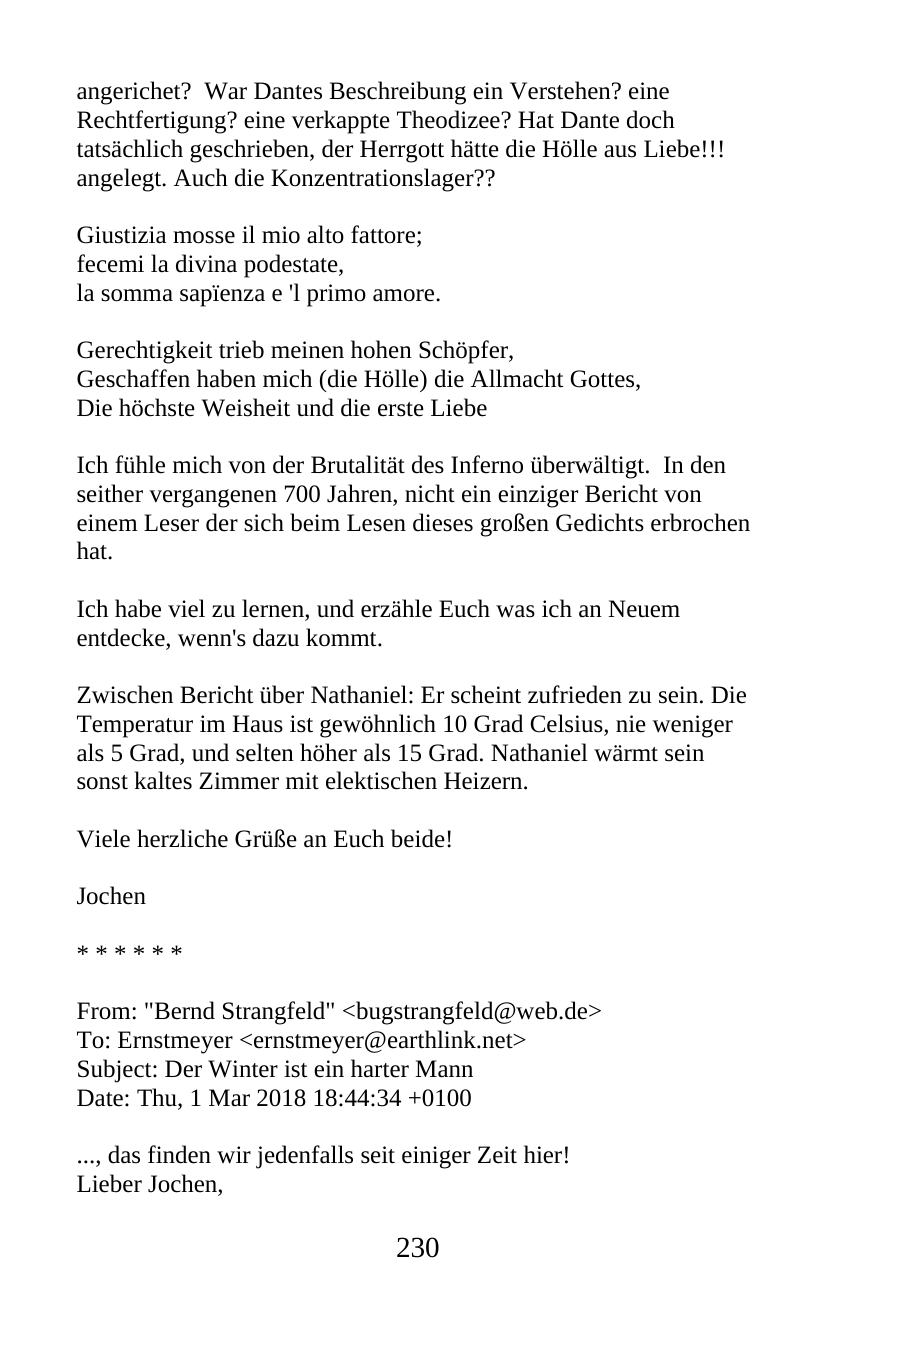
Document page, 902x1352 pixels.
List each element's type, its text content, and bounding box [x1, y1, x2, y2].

text Geschaffen haben mich (die Hölle) die Allmacht Gottes, [76, 364, 759, 393]
text Ich fühle mich von der Brutalität des Inferno überwältigt. In den seither vergangenen 700 Jahren, nicht ein einziger Bericht von einem Leser der sich beim Lesen dieses großen Gedichts erbrochen hat. [76, 450, 759, 565]
text Date: Thu, 1 Mar 2018 18:44:34 +0100 [76, 1083, 759, 1111]
text Subject: Der Winter ist ein harter Mann [76, 1054, 759, 1083]
text Ich habe viel zu lernen, und erzähle Euch was ich an Neuem entdecke, wenn's dazu kommt. [76, 594, 759, 651]
text Zwischen Bericht über Nathaniel: Er scheint zufrieden zu sein. Die Temperatur im Haus ist gewöhnlich 10 Grad Celsius, nie weniger als 5 Grad, und selten höher als 15 Grad. Nathaniel wärmt sein sonst kaltes Zimmer mit elektischen Heizern. [76, 680, 759, 795]
text From: "Bernd Strangfeld" <bugstrangfeld@web.de> [76, 996, 759, 1025]
text Lieber Jochen, [76, 1169, 759, 1198]
text To: Ernstmeyer <ernstmeyer@earthlink.net> [76, 1025, 759, 1054]
text Viele herzliche Grüße an Euch beide! [76, 824, 759, 853]
text angerichet? War Dantes Beschreibung ein Verstehen? eine Rechtfertigung? eine verkappte Theodizee? Hat Dante doch tatsächlich geschrieben, der Herrgott hätte die Hölle aus Liebe!!! angelegt. Auch die Konzentrationslager?? [76, 76, 759, 191]
text Die höchste Weisheit und die erste Liebe [76, 393, 759, 421]
text Gerechtigkeit trieb meinen hohen Schöpfer, [76, 335, 759, 364]
text * * * * * * [76, 939, 759, 968]
text Jochen [76, 881, 759, 910]
text Giustizia mosse il mio alto fattore; [76, 220, 759, 249]
text fecemi la divina podestate, [76, 249, 759, 278]
text la somma sapïenza e 'l primo amore. [76, 278, 759, 306]
text ..., das finden wir jedenfalls seit einiger Zeit hier! [76, 1140, 759, 1169]
